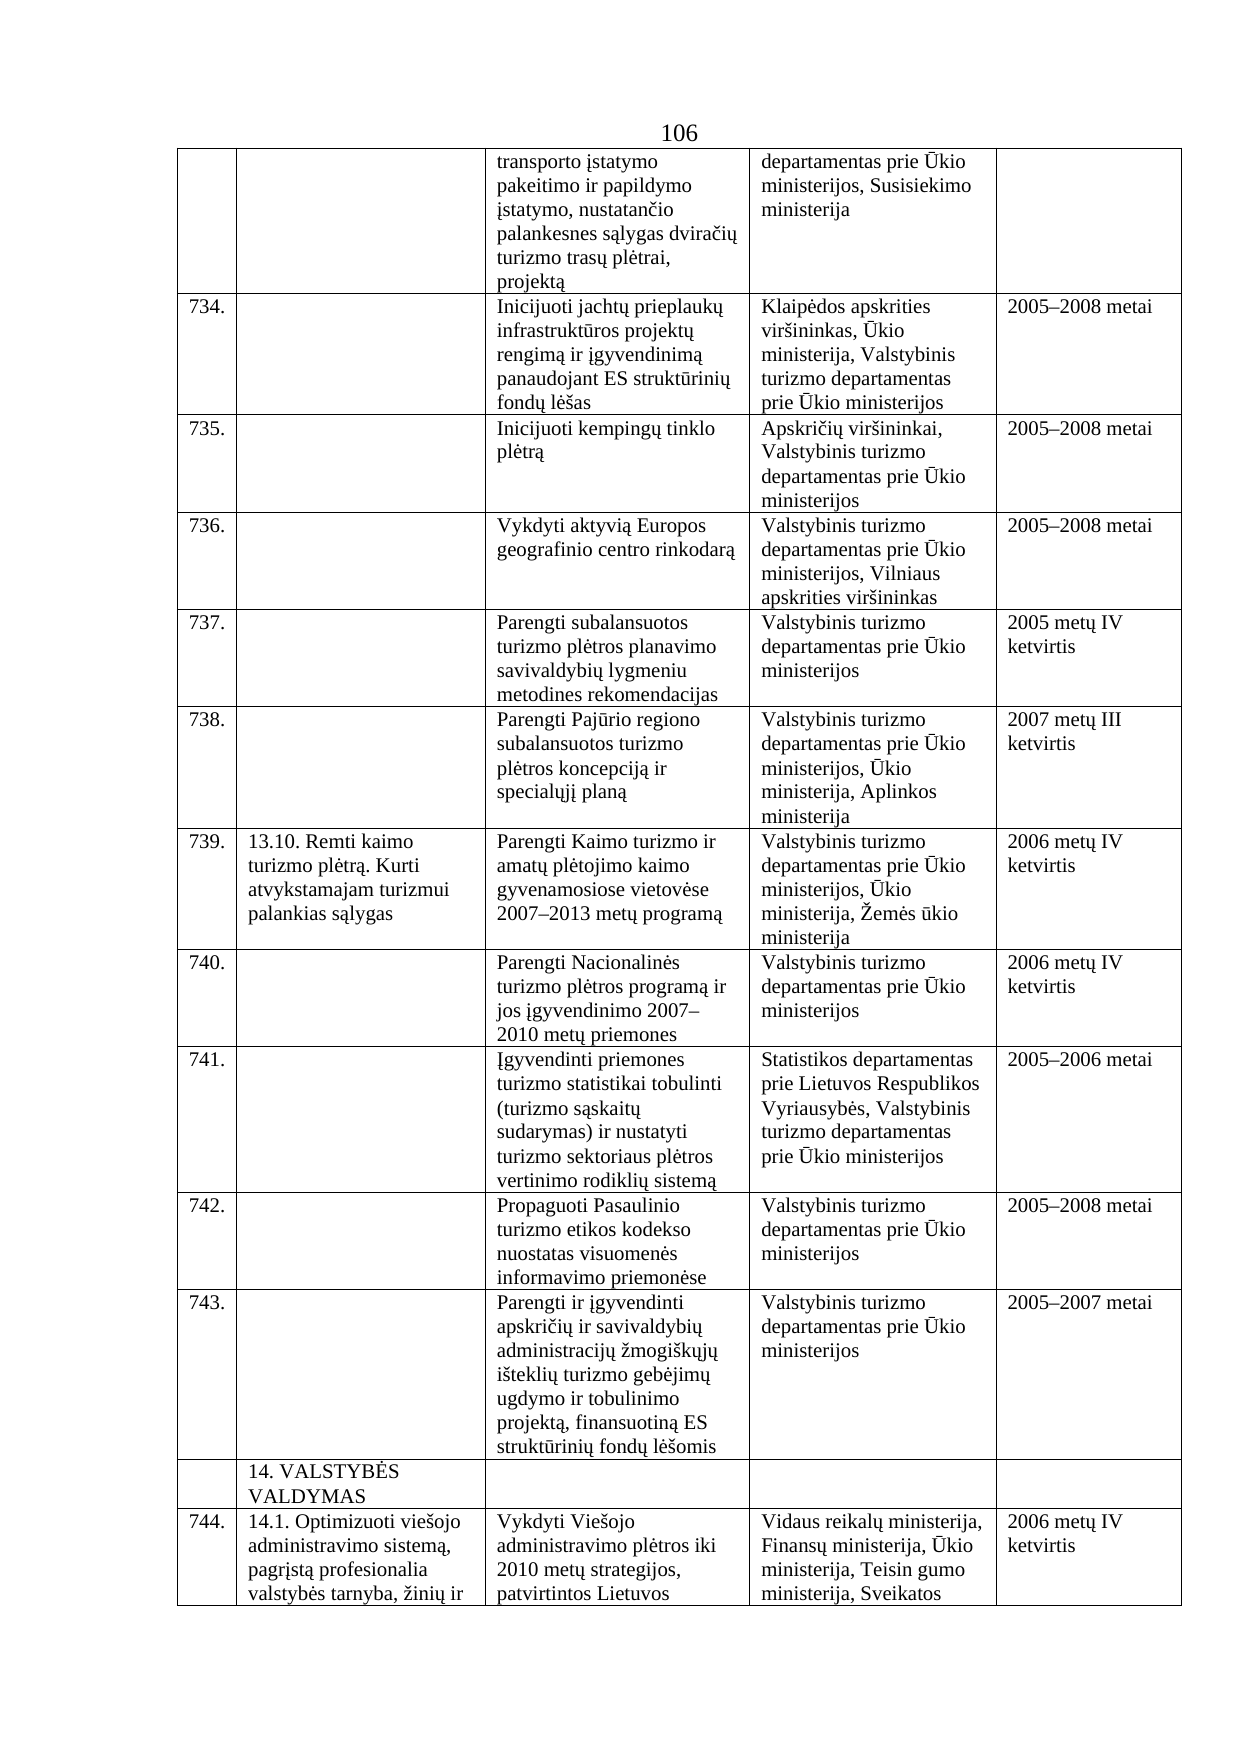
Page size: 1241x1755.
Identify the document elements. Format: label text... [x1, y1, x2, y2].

table_cell Vidaus reikalų ministerija, Finansų ministerija, Ūkio ministerija, Teisin gumo ministerija, Sveikatos [750, 1509, 996, 1605]
table_cell 2006 metų IV ketvirtis [997, 829, 1181, 949]
table_cell departamentas prie Ūkio ministerijos, Susisiekimo ministerija [750, 149, 996, 293]
table_cell [237, 707, 485, 828]
table_cell 739. [178, 829, 236, 949]
table_cell 737. [178, 610, 236, 706]
table_cell [237, 294, 485, 414]
table_cell Valstybinis turizmo departamentas prie Ūkio ministerijos [750, 950, 996, 1046]
table_cell [237, 149, 485, 293]
table_cell 743. [178, 1290, 236, 1458]
table_cell 744. [178, 1509, 236, 1605]
table_cell transporto įstatymo pakeitimo ir papildymo įstatymo, nustatančio palankesnes sąlygas dviračių turizmo trasų plėtrai, projektą [486, 149, 749, 293]
table_cell [486, 1460, 749, 1508]
table_cell 2005 metų IV ketvirtis [997, 610, 1181, 706]
table_cell Apskričių viršininkai, Valstybinis turizmo departamentas prie Ūkio ministerijos [750, 415, 996, 512]
table_cell [997, 1460, 1181, 1508]
table_cell Propaguoti Pasaulinio turizmo etikos kodekso nuostatas visuomenės informavimo priemonėse [486, 1193, 749, 1289]
table_cell Valstybinis turizmo departamentas prie Ūkio ministerijos, Vilniaus apskrities viršininkas [750, 513, 996, 609]
table_cell 742. [178, 1193, 236, 1289]
table_cell [997, 149, 1181, 293]
table_cell 14. VALSTYBĖS VALDYMAS [237, 1460, 485, 1508]
table_cell Parengti subalansuotos turizmo plėtros planavimo savivaldybių lygmeniu metodines rekomendacijas [486, 610, 749, 706]
table_cell Vykdyti aktyvią Europos geografinio centro rinkodarą [486, 513, 749, 609]
table_cell [178, 1460, 236, 1508]
table_cell 2005–2008 metai [997, 1193, 1181, 1289]
table_cell 2005–2008 metai [997, 294, 1181, 414]
table_cell [237, 610, 485, 706]
table_cell Valstybinis turizmo departamentas prie Ūkio ministerijos, Ūkio ministerija, Aplinkos ministerija [750, 707, 996, 828]
table_cell [237, 513, 485, 609]
table_cell Valstybinis turizmo departamentas prie Ūkio ministerijos [750, 1290, 996, 1458]
table_cell Statistikos departamentas prie Lietuvos Respublikos Vyriausybės, Valstybinis turizmo departamentas prie Ūkio ministerijos [750, 1047, 996, 1192]
table_cell [237, 415, 485, 512]
table_cell [178, 149, 236, 293]
table_cell 734. [178, 294, 236, 414]
table_cell Valstybinis turizmo departamentas prie Ūkio ministerijos [750, 1193, 996, 1289]
table_cell Parengti ir įgyvendinti apskričių ir savivaldybių administracijų žmogiškųjų išteklių turizmo gebėjimų ugdymo ir tobulinimo projektą, finansuotiną ES struktūrinių fondų lėšomis [486, 1290, 749, 1458]
table_cell Parengti Kaimo turizmo ir amatų plėtojimo kaimo gyvenamosiose vietovėse 2007–2013 metų programą [486, 829, 749, 949]
table_cell Inicijuoti kempingų tinklo plėtrą [486, 415, 749, 512]
table_cell [237, 1290, 485, 1458]
table_cell 741. [178, 1047, 236, 1192]
table_cell 735. [178, 415, 236, 512]
table_cell 736. [178, 513, 236, 609]
table_cell 738. [178, 707, 236, 828]
table_cell Įgyvendinti priemones turizmo statistikai tobulinti (turizmo sąskaitų sudarymas) ir nustatyti turizmo sektoriaus plėtros vertinimo rodiklių sistemą [486, 1047, 749, 1192]
table_cell 14.1. Optimizuoti viešojo administravimo sistemą, pagrįstą profesionalia valstybės tarnyba, žinių ir [237, 1509, 485, 1605]
table_cell 2005–2008 metai [997, 415, 1181, 512]
table_cell 2005–2007 metai [997, 1290, 1181, 1458]
table_cell Valstybinis turizmo departamentas prie Ūkio ministerijos, Ūkio ministerija, Žemės ūkio ministerija [750, 829, 996, 949]
table_cell 2005–2006 metai [997, 1047, 1181, 1192]
table_cell 2006 metų IV ketvirtis [997, 1509, 1181, 1605]
table_cell [237, 1193, 485, 1289]
table_cell 2006 metų IV ketvirtis [997, 950, 1181, 1046]
table_cell 740. [178, 950, 236, 1046]
table_cell Inicijuoti jachtų prieplaukų infrastruktūros projektų rengimą ir įgyvendinimą panaudojant ES struktūrinių fondų lėšas [486, 294, 749, 414]
table_cell Parengti Pajūrio regiono subalansuotos turizmo plėtros koncepciją ir specialųjį planą [486, 707, 749, 828]
table_cell 2005–2008 metai [997, 513, 1181, 609]
table_cell Parengti Nacionalinės turizmo plėtros programą ir jos įgyvendinimo 2007–2010 metų priemones [486, 950, 749, 1046]
table_cell Klaipėdos apskrities viršininkas, Ūkio ministerija, Valstybinis turizmo departamentas prie Ūkio ministerijos [750, 294, 996, 414]
table_cell 2007 metų III ketvirtis [997, 707, 1181, 828]
table_cell [237, 950, 485, 1046]
table_cell Vykdyti Viešojo administravimo plėtros iki 2010 metų strategijos, patvirtintos Lietuvos [486, 1509, 749, 1605]
table_cell 13.10. Remti kaimo turizmo plėtrą. Kurti atvykstamajam turizmui palankias sąlygas [237, 829, 485, 949]
table_cell [750, 1460, 996, 1508]
table_cell Valstybinis turizmo departamentas prie Ūkio ministerijos [750, 610, 996, 706]
table_cell [237, 1047, 485, 1192]
